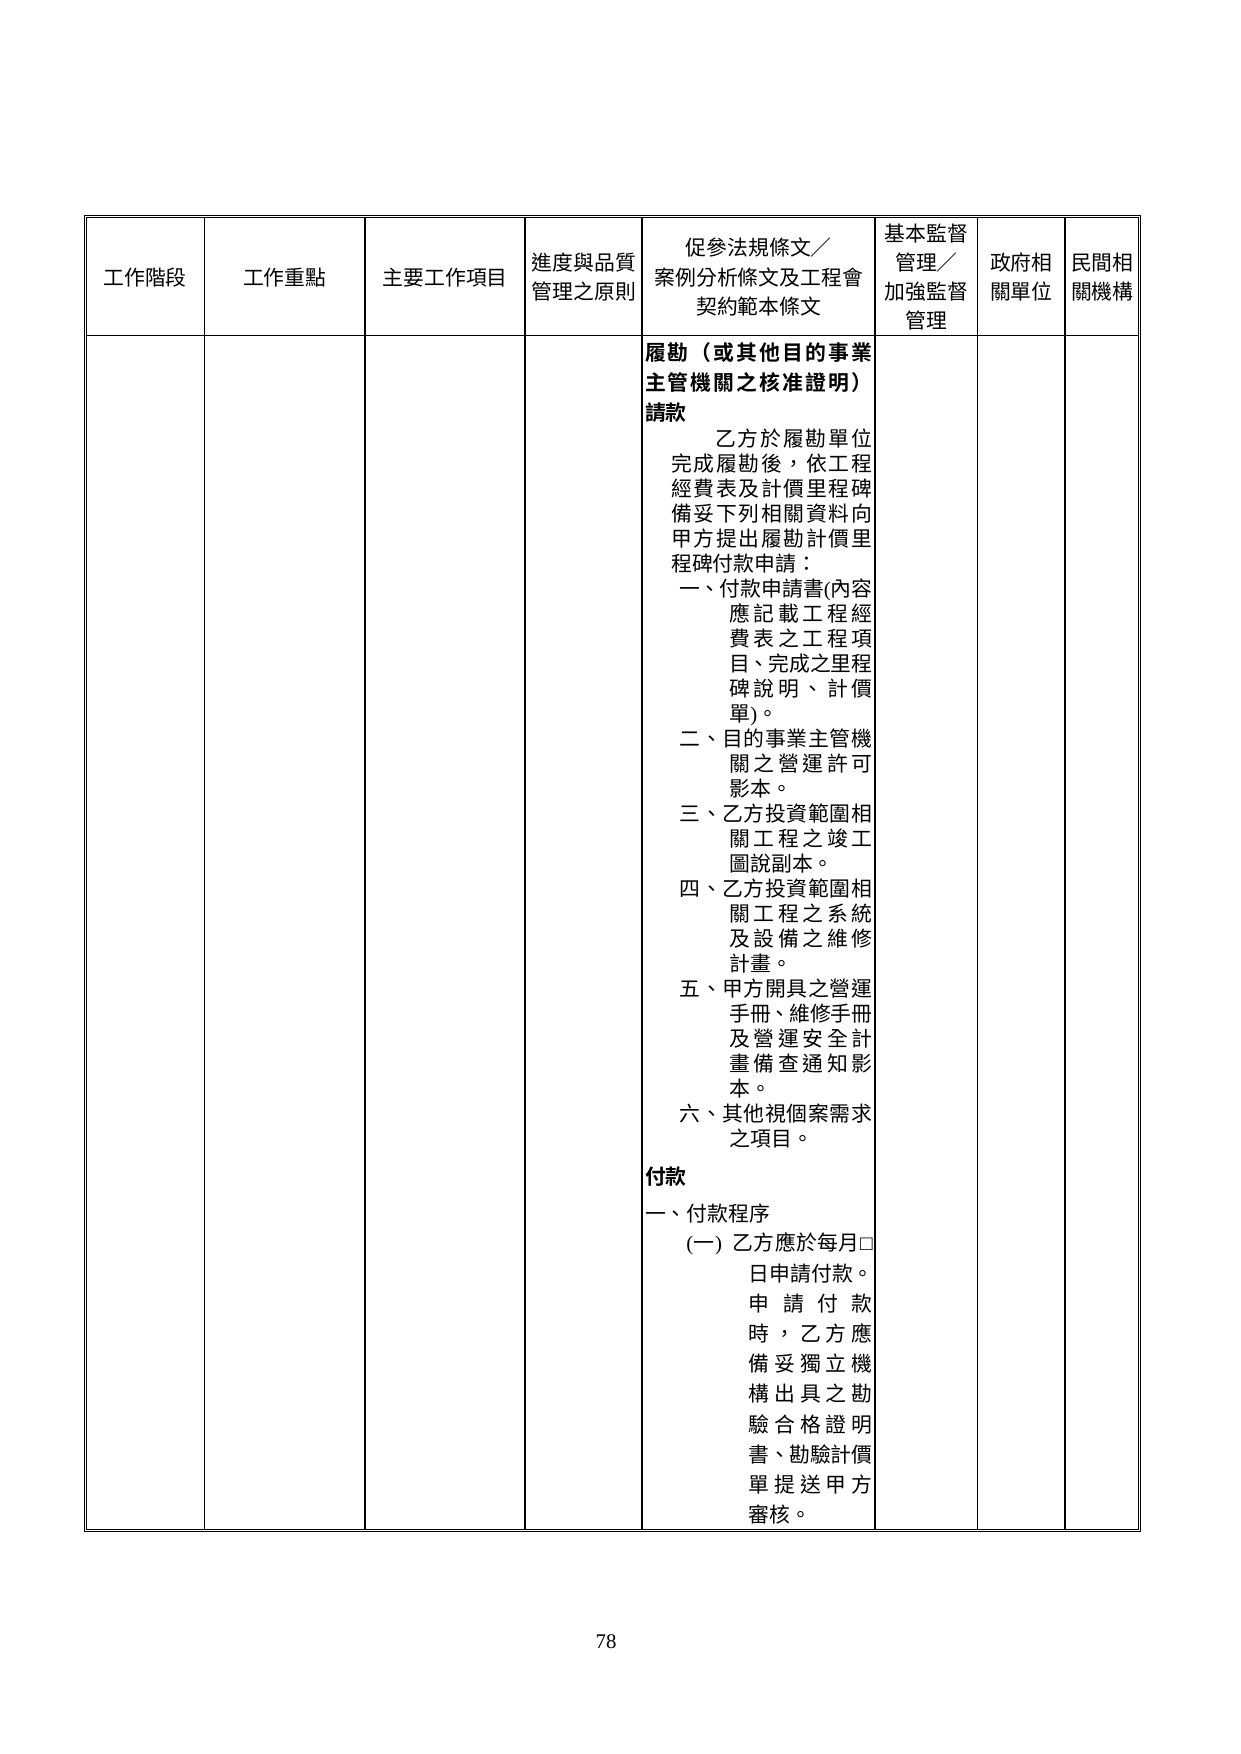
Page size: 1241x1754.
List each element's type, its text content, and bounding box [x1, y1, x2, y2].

table_cell [526, 336, 641, 1529]
table_cell [876, 336, 977, 1529]
table_header 工作階段 [87, 218, 204, 334]
table_cell [87, 336, 204, 1529]
table_header 基本監督管理／ 加強監督管理 [876, 218, 977, 334]
table_header 民間相關機構 [1066, 218, 1138, 334]
table_header 政府相關單位 [978, 218, 1064, 334]
table_header 工作重點 [205, 218, 364, 334]
table_cell 履勘（或其他目的事業主管機關之核准證明）請款 乙方於履勘單位完成履勘後，依工程經費表及計價里程碑備妥下列相關資料向甲方提出履勘計價里程碑付款申請： 一、付款申請書(內容應記載工程經費表之工程項目、完成之里程碑說明、計價單)。 二、目的事業主管機關之營運許可影本。 三、乙方投資範圍相關工程之竣工圖說副本。 四、乙方投資範圍相關工程之系統及設備之維修計畫。 五、甲方開具之營運手冊、維修手冊及營運安全計畫備查通知影本。 六、其他視個案需求之項目。 付款 一、付款程序 (一) 乙方應於每月□日申請付款。申請付款時，乙方應備妥獨立機構出具之勘驗合格證明書、勘驗計價單提送甲方審核。 [643, 336, 874, 1529]
table_header 主要工作項目 [366, 218, 524, 334]
table_header 進度與品質管理之原則 [526, 218, 641, 334]
table_cell [978, 336, 1064, 1529]
table_cell [205, 336, 364, 1529]
table_header 促參法規條文／ 案例分析條文及工程會契約範本條文 [643, 218, 874, 334]
table_cell [1066, 336, 1138, 1529]
table_cell [366, 336, 524, 1529]
